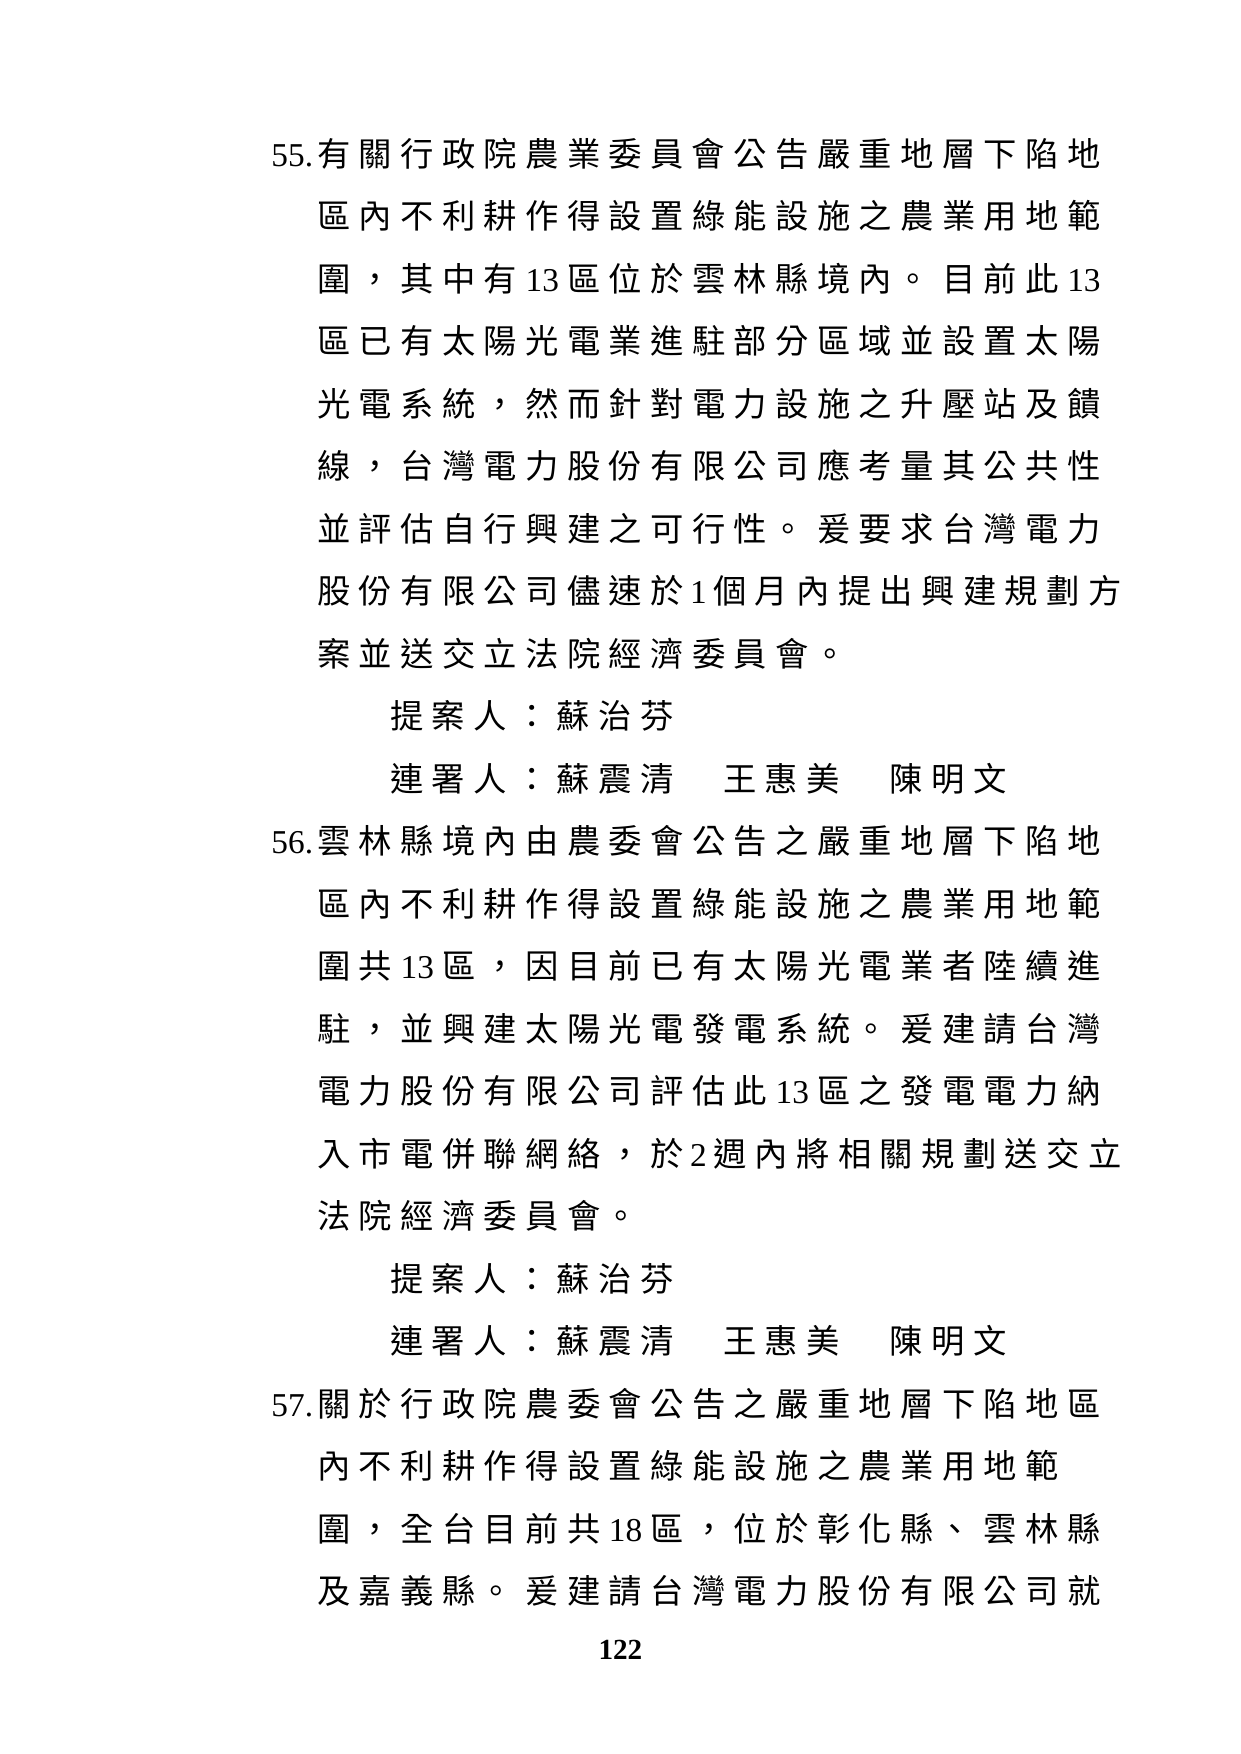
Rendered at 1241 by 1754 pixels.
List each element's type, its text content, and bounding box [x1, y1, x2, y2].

text 連署人：蘇震清 王惠美 陳明文 [381, 735, 1136, 798]
text 提案人：蘇治芬 [381, 1235, 1136, 1298]
list 有關行政院農業委員會公告嚴重地層下陷地區內不利耕作得設置綠能設施之農業用地範圍，其中有13區位於雲林縣境內。目前此13區已有太陽光電業進駐部分區域並設置太陽光電系統，然而針對電力設施之升壓站及饋線，台灣電力股份有限公司應考量其公共性並評估自行興建之可行性。爰要求台灣電力股份有限公司儘速於1個月內提出興建規劃方案並送交立法院經濟委員會。 [267, 110, 1136, 673]
list 關於行政院農委會公告之嚴重地層下陷地區內不利耕作得設置綠能設施之農業用地範圍，全台目前共18區，位於彰化縣、雲林縣及嘉義縣。爰建請台灣電力股份有限公司就 [267, 1360, 1136, 1610]
text 連署人：蘇震清 王惠美 陳明文 [381, 1298, 1136, 1360]
text 提案人：蘇治芬 [381, 673, 1136, 735]
list 雲林縣境內由農委會公告之嚴重地層下陷地區內不利耕作得設置綠能設施之農業用地範圍共13區，因目前已有太陽光電業者陸續進駐，並興建太陽光電發電系統。爰建請台灣電力股份有限公司評估此13區之發電電力納入市電併聯網絡，於2週內將相關規劃送交立法院經濟委員會。 [267, 798, 1136, 1235]
